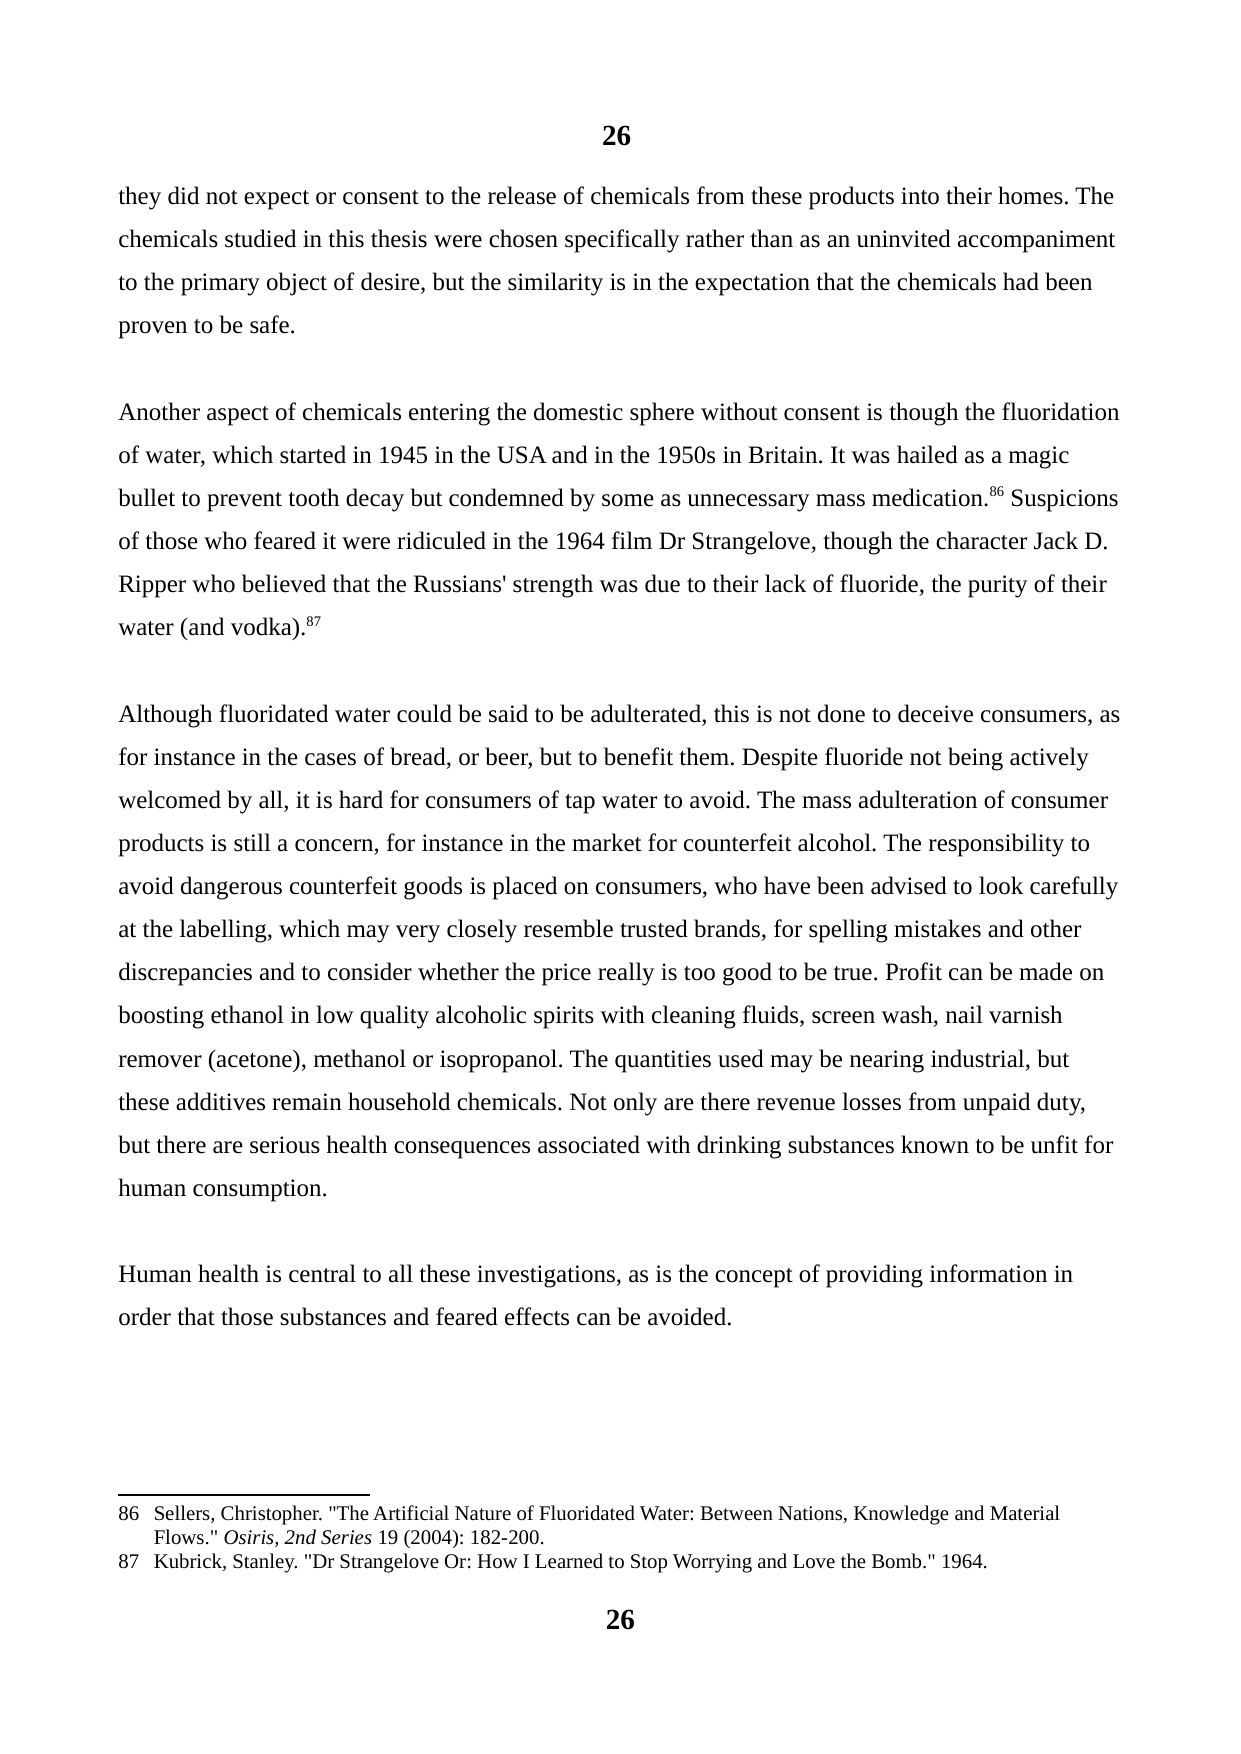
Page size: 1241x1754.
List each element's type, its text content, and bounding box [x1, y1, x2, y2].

text Although fluoridated water could be said to be adulterated, this is not done to deceive consumers, as for instance in the cases of bread, or beer, but to benefit them. Despite fluoride not being actively welcomed by all, it is hard for consumers of tap water to avoid. The mass adulteration of consumer products is still a concern, for instance in the market for counterfeit alcohol. The responsibility to avoid dangerous counterfeit goods is placed on consumers, who have been advised to look carefully at the labelling, which may very closely resemble trusted brands, for spelling mistakes and other discrepancies and to consider whether the price really is too good to be true. Profit can be made on boosting ethanol in low quality alcoholic spirits with cleaning fluids, screen wash, nail varnish remover (acetone), methanol or isopropanol. The quantities used may be nearing industrial, but these additives remain household chemicals. Not only are there revenue losses from unpaid duty, but there are serious health consequences associated with drinking substances known to be unfit for human consumption. [118, 699, 1122, 1202]
text Human health is central to all these investigations, as is the concept of providing information in order that those substances and feared effects can be avoided. [118, 1259, 1122, 1331]
text Kubrick, Stanley. "Dr Strangelove Or: How I Learned to Stop Worrying and Love the Bomb." 1964. [118, 1549, 1122, 1573]
text Another aspect of chemicals entering the domestic sphere without consent is though the fluoridation of water, which started in 1945 in the USA and in the 1950s in Britain. It was hailed as a magic bullet to prevent tooth decay but condemned by some as unnecessary mass medication. Suspicions of those who feared it were ridiculed in the 1964 film Dr Strangelove, though the character Jack D. Ripper who believed that the Russians' strength was due to their lack of fluoride, the purity of their water (and vodka). [118, 397, 1122, 641]
text they did not expect or consent to the release of chemicals from these products into their homes. The chemicals studied in this thesis were chosen specifically rather than as an uninvited accompaniment to the primary object of desire, but the similarity is in the expectation that the chemicals had been proven to be safe. [118, 181, 1122, 339]
text Sellers, Christopher. "The Artificial Nature of Fluoridated Water: Between Nations, Knowledge and Material Flows." Osiris, 2nd Series 19 (2004): 182-200. [118, 1501, 1122, 1549]
